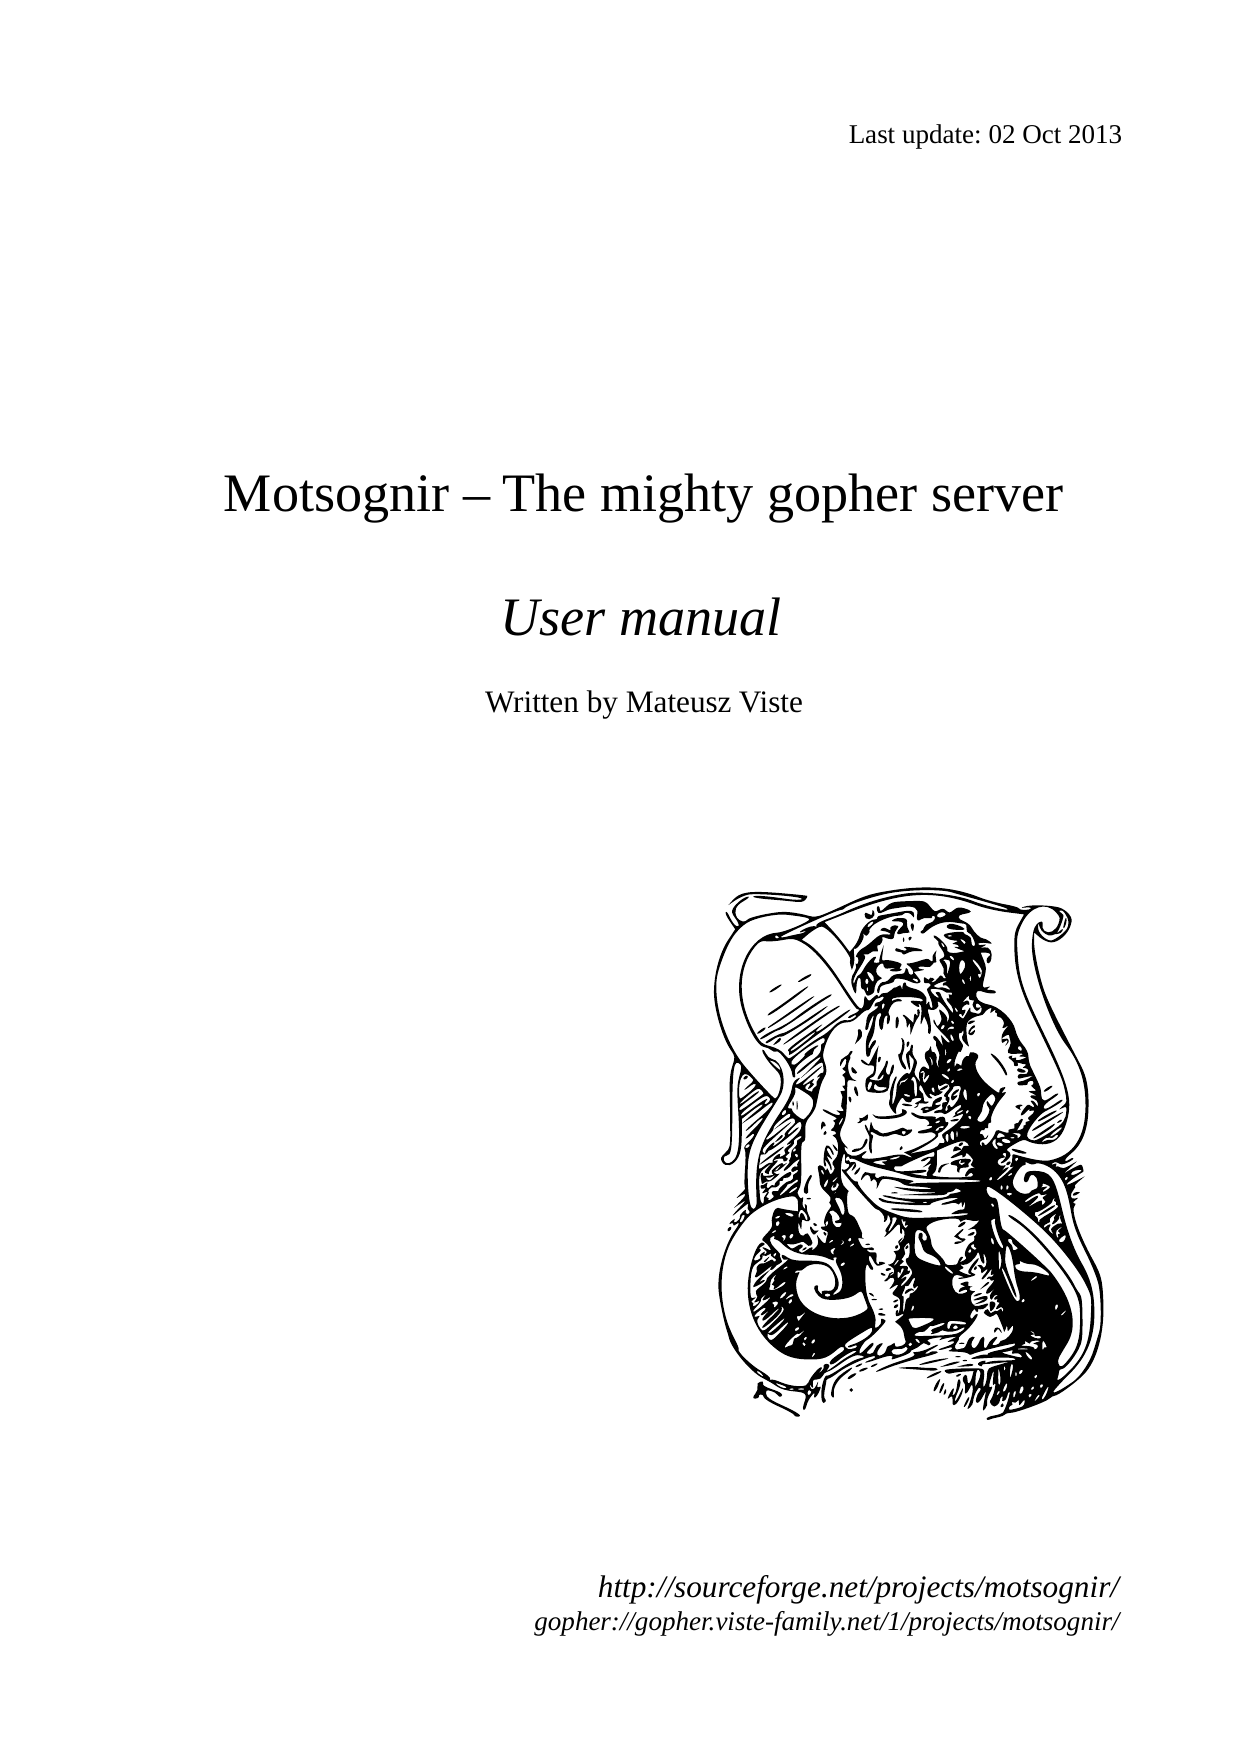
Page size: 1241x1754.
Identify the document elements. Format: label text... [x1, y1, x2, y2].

text User manual [118, 585, 1122, 648]
text Motsognir – The mighty gopher server [118, 461, 1122, 523]
text Written by Mateusz Viste [118, 683, 1122, 719]
text Last update: 02 Oct 2013 [118, 118, 1122, 149]
